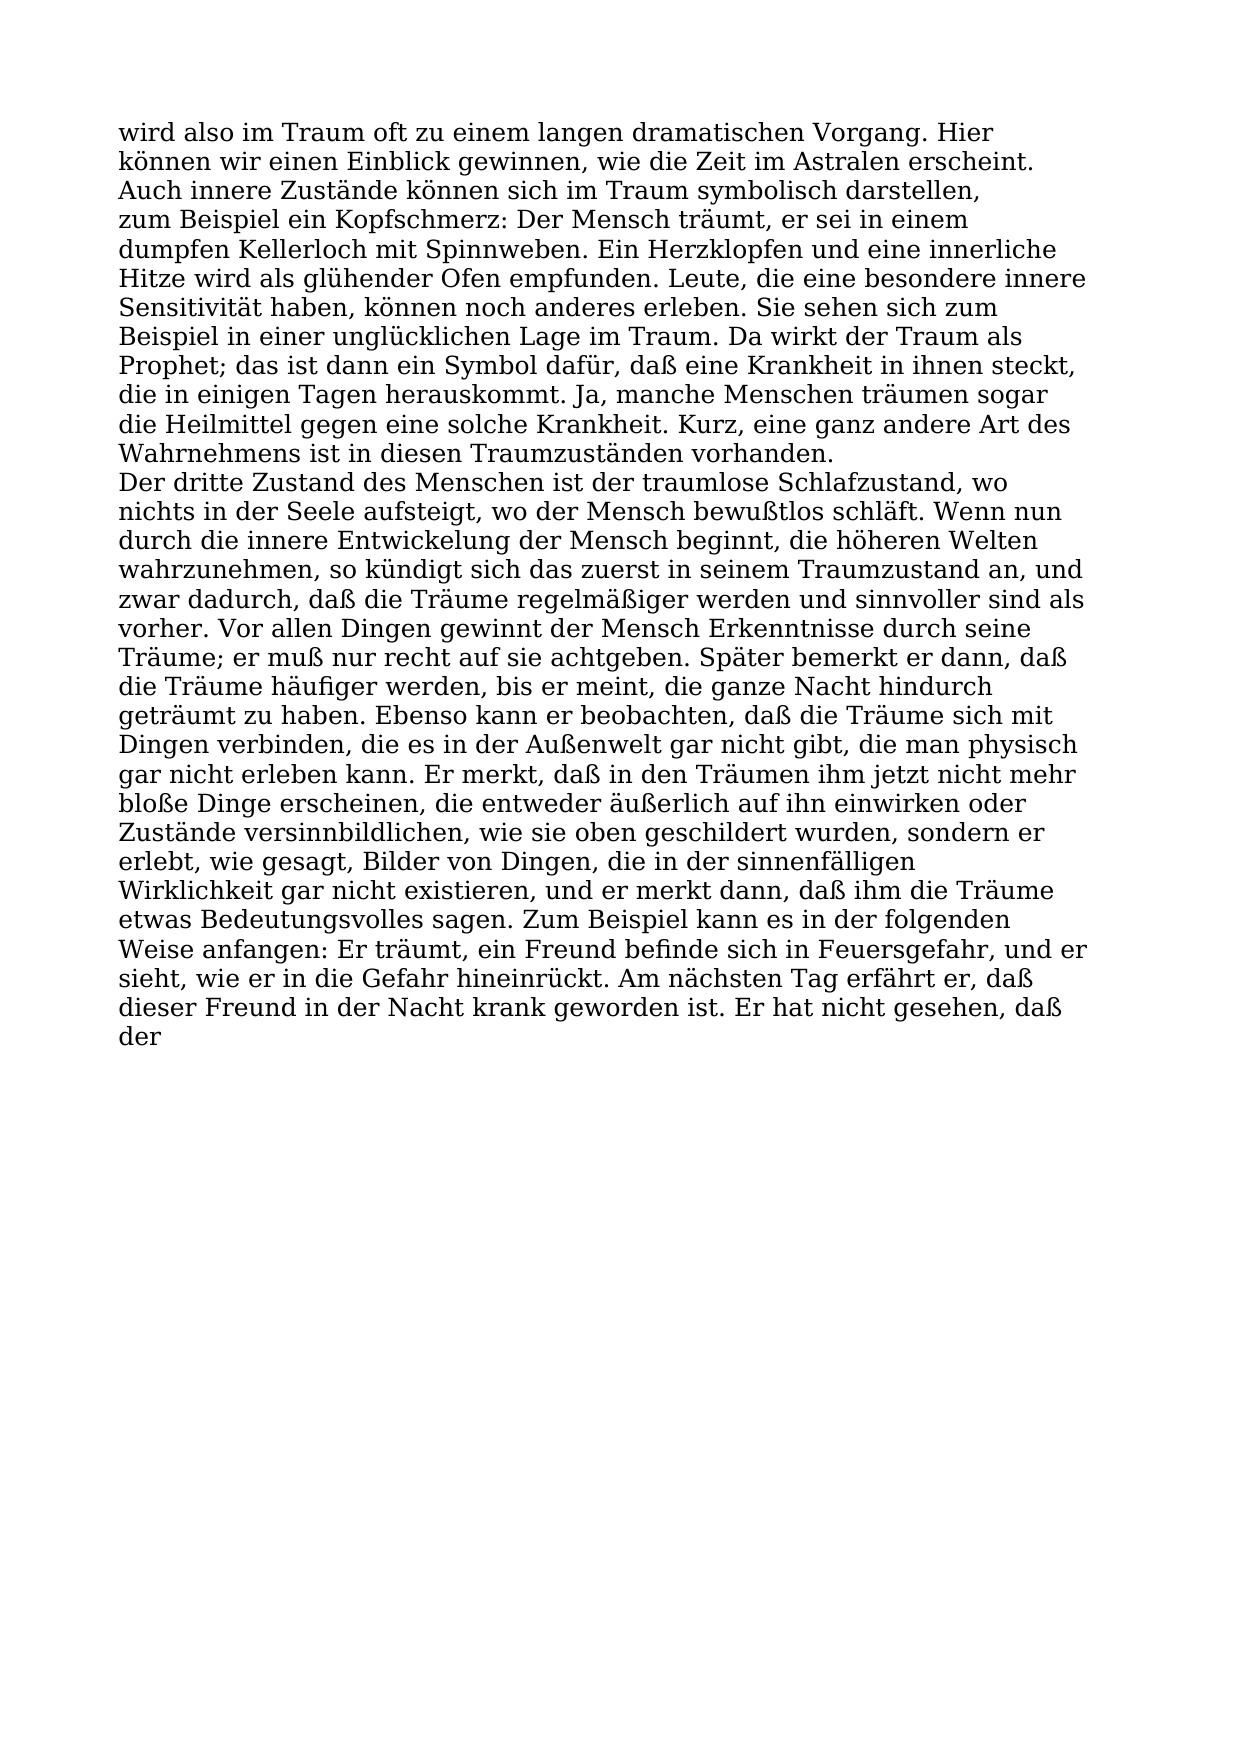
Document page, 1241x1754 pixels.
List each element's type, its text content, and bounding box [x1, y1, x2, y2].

text Zustände versinnbildlichen, wie sie oben geschildert wurden, sondern er [118, 818, 1122, 847]
text Weise anfangen: Er träumt, ein Freund befinde sich in Feuersgefahr, und er [118, 935, 1122, 964]
text die Träume häufiger werden, bis er meint, die ganze Nacht hindurch [118, 672, 1122, 701]
text vorher. Vor allen Dingen gewinnt der Mensch Erkenntnisse durch seine [118, 614, 1122, 643]
text zum Beispiel ein Kopfschmerz: Der Mensch träumt, er sei in einem [118, 206, 1122, 235]
text erlebt, wie gesagt, Bilder von Dingen, die in der sinnenfälligen [118, 847, 1122, 876]
text Der dritte Zustand des Menschen ist der traumlose Schlafzustand, wo [118, 468, 1122, 497]
text dieser Freund in der Nacht krank geworden ist. Er hat nicht gesehen, daß [118, 993, 1122, 1022]
text gar nicht erleben kann. Er merkt, daß in den Träumen ihm jetzt nicht mehr [118, 760, 1122, 789]
text geträumt zu haben. Ebenso kann er beobachten, daß die Träume sich mit [118, 701, 1122, 731]
text sieht, wie er in die Gefahr hineinrückt. Am nächsten Tag erfährt er, daß [118, 964, 1122, 993]
text Träume; er muß nur recht auf sie achtgeben. Später bemerkt er dann, daß [118, 643, 1122, 672]
text etwas Bedeutungsvolles sagen. Zum Beispiel kann es in der folgenden [118, 906, 1122, 935]
text Sensitivität haben, können noch anderes erleben. Sie sehen sich zum [118, 293, 1122, 322]
text Beispiel in einer unglücklichen Lage im Traum. Da wirkt der Traum als [118, 322, 1122, 351]
text Wirklichkeit gar nicht existieren, und er merkt dann, daß ihm die Träume [118, 876, 1122, 906]
text wird also im Traum oft zu einem langen dramatischen Vorgang. Hier [118, 118, 1122, 147]
text Dingen verbinden, die es in der Außenwelt gar nicht gibt, die man physisch [118, 731, 1122, 760]
text bloße Dinge erscheinen, die entweder äußerlich auf ihn einwirken oder [118, 789, 1122, 818]
text nichts in der Seele aufsteigt, wo der Mensch bewußtlos schläft. Wenn nun [118, 497, 1122, 526]
text der [118, 1022, 1122, 1051]
text Wahrnehmens ist in diesen Traumzuständen vorhanden. [118, 439, 1122, 468]
text zwar dadurch, daß die Träume regelmäßiger werden und sinnvoller sind als [118, 585, 1122, 614]
text wahrzunehmen, so kündigt sich das zuerst in seinem Traumzustand an, und [118, 556, 1122, 585]
text die in einigen Tagen herauskommt. Ja, manche Menschen träumen sogar [118, 381, 1122, 410]
text Hitze wird als glühender Ofen empfunden. Leute, die eine besondere innere [118, 264, 1122, 293]
text Auch innere Zustände können sich im Traum symbolisch darstellen, [118, 176, 1122, 206]
text Prophet; das ist dann ein Symbol dafür, daß eine Krankheit in ihnen steckt, [118, 351, 1122, 381]
text können wir einen Einblick gewinnen, wie die Zeit im Astralen erscheint. [118, 147, 1122, 176]
text durch die innere Entwickelung der Mensch beginnt, die höheren Welten [118, 526, 1122, 556]
text die Heilmittel gegen eine solche Krankheit. Kurz, eine ganz andere Art des [118, 410, 1122, 439]
text dumpfen Kellerloch mit Spinnweben. Ein Herzklopfen und eine innerliche [118, 235, 1122, 264]
